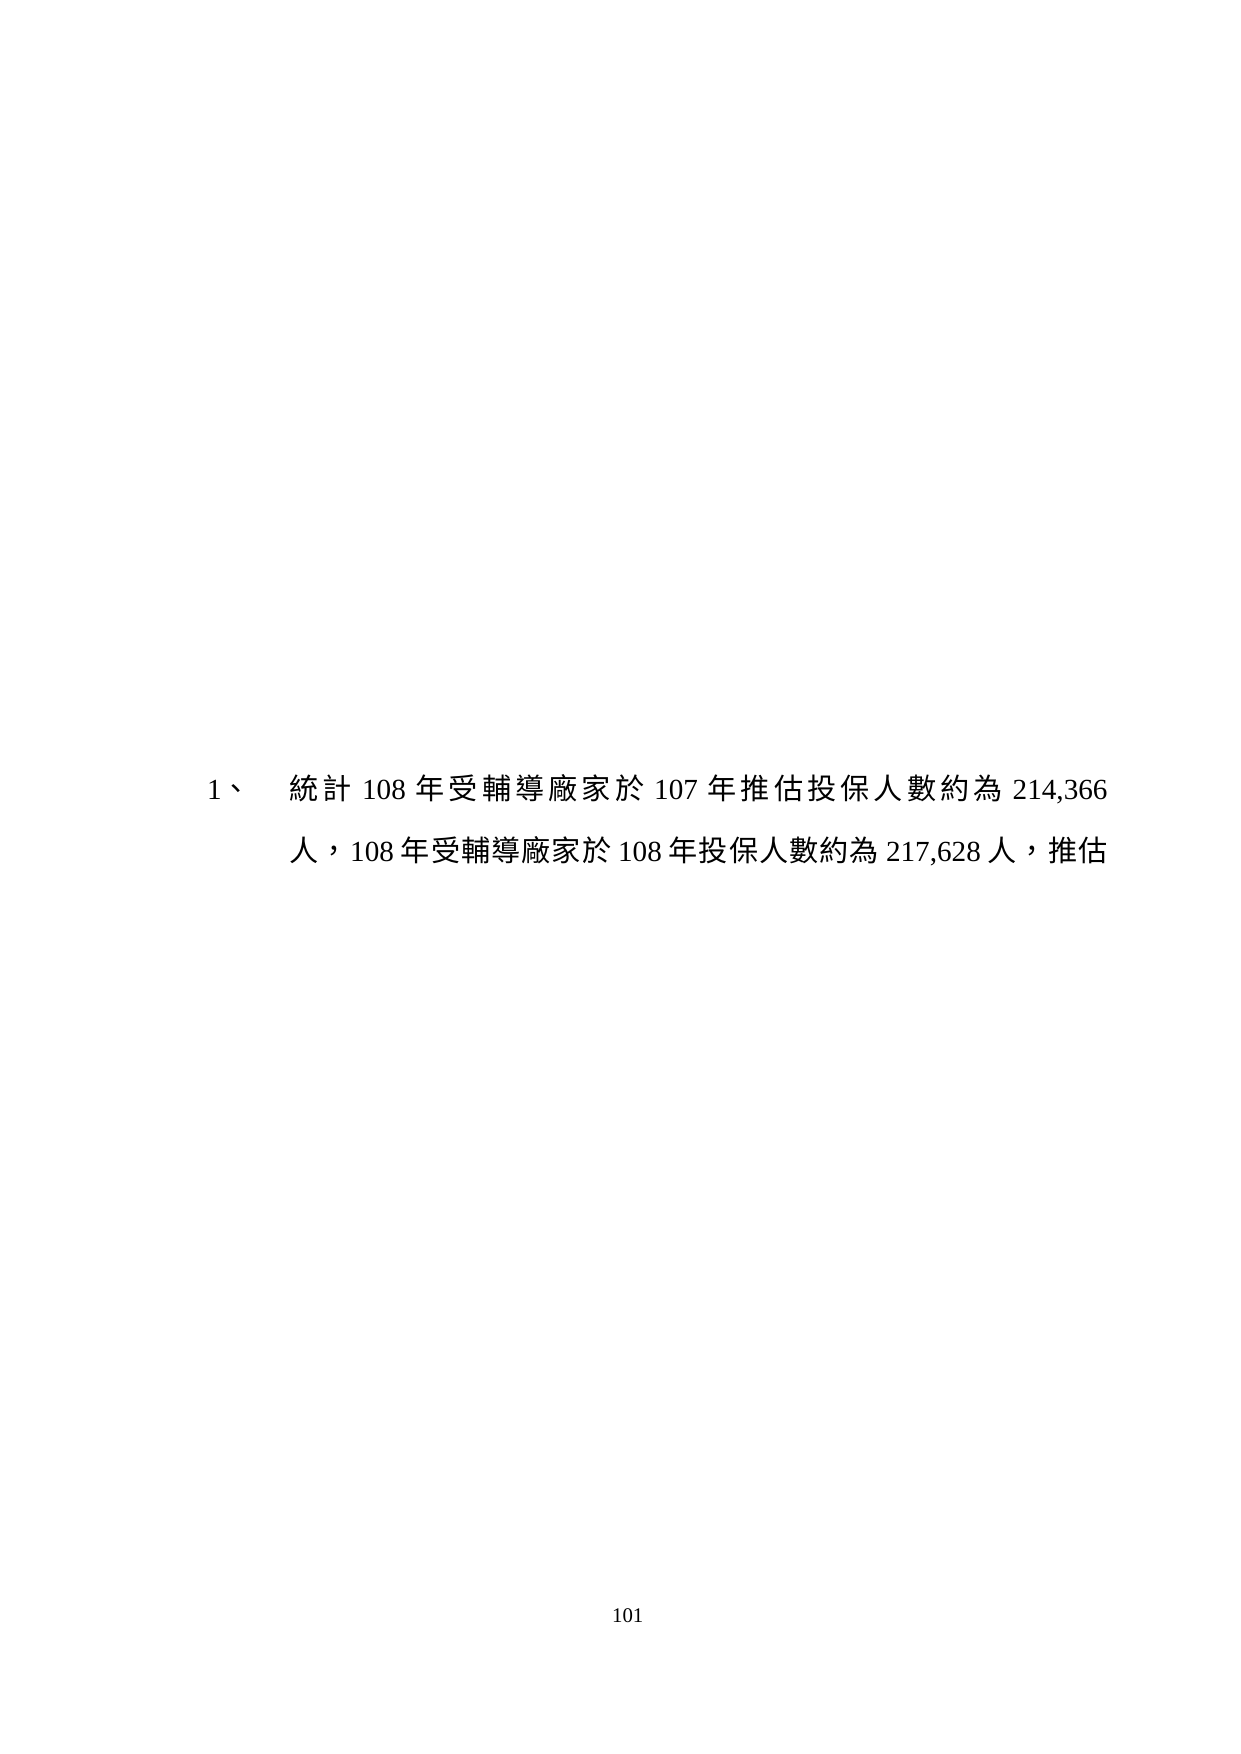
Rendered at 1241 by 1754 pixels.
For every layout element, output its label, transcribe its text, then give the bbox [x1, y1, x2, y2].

list 統計108年受輔導廠家於107年推估投保人數約為214,366人，108年受輔導廠家於108年投保人數約為217,628人，推估 [207, 745, 1107, 870]
